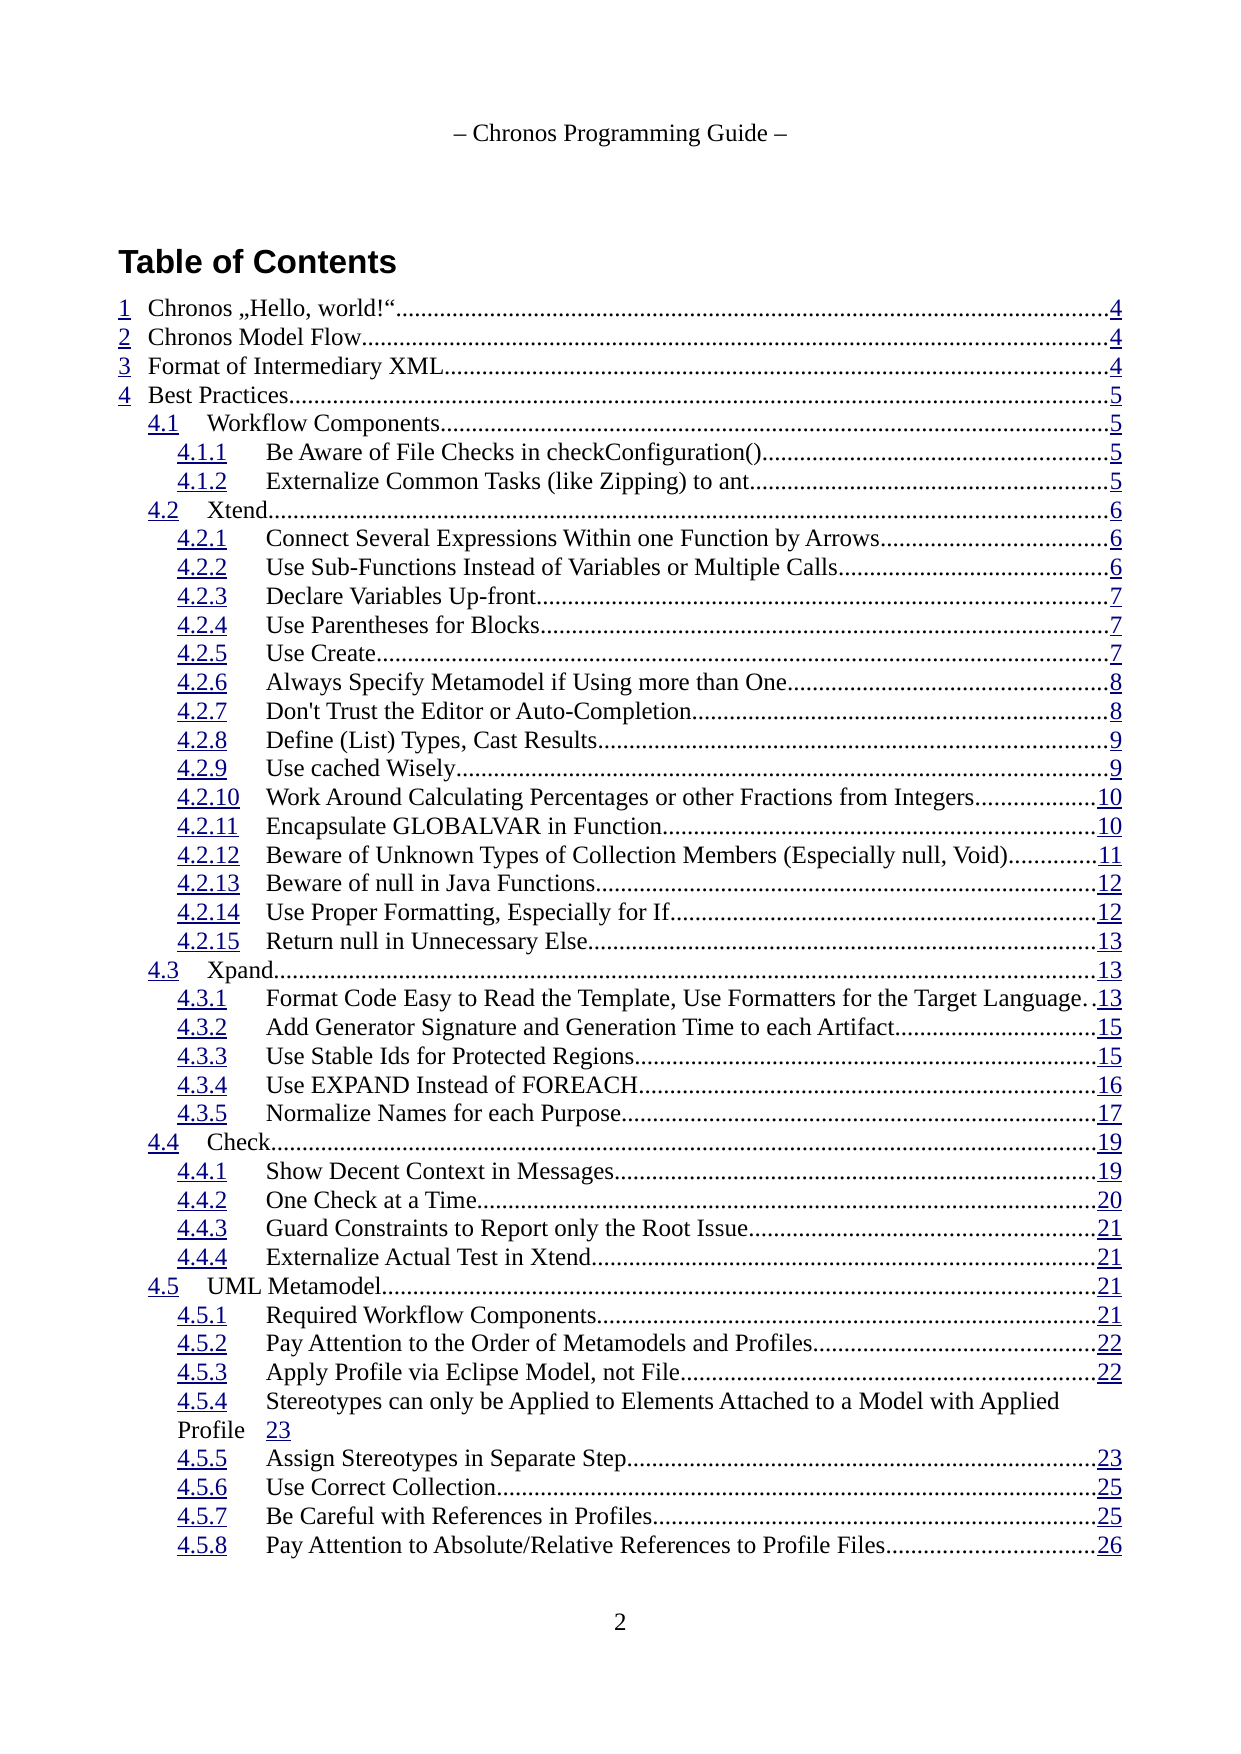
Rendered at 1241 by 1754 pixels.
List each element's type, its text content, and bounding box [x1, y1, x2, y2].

text 4.5.6 Use Correct Collection 25 [177, 1472, 1122, 1501]
text 4.3.2 Add Generator Signature and Generation Time to each Artifact 15 [177, 1012, 1122, 1041]
text 4.2.10 Work Around Calculating Percentages or other Fractions from Integers 10 [177, 782, 1122, 811]
text 4.2.12 Beware of Unknown Types of Collection Members (Especially null, Void) 11 [177, 840, 1122, 868]
text 4.2.2 Use Sub-Functions Instead of Variables or Multiple Calls 6 [177, 552, 1122, 581]
text 4.1.1 Be Aware of File Checks in checkConfiguration() 5 [177, 437, 1122, 466]
text 4.3.3 Use Stable Ids for Protected Regions 15 [177, 1041, 1122, 1070]
text 4.2.5 Use Create 7 [177, 638, 1122, 667]
text 4.4.3 Guard Constraints to Report only the Root Issue 21 [177, 1213, 1122, 1242]
text 4.1 Workflow Components 5 [148, 408, 1122, 437]
text 4.2.15 Return null in Unnecessary Else 13 [177, 926, 1122, 955]
text 4.5.4 Stereotypes can only be Applied to Elements Attached to a Model with Applied Profile 23 [177, 1386, 1122, 1443]
text 4.2.8 Define (List) Types, Cast Results 9 [177, 725, 1122, 753]
subtitle Table of Contents [118, 243, 1122, 281]
text 4.3.5 Normalize Names for each Purpose 17 [177, 1098, 1122, 1127]
text 4.5.8 Pay Attention to Absolute/Relative References to Profile Files 26 [177, 1530, 1122, 1558]
text 4.5.3 Apply Profile via Eclipse Model, not File 22 [177, 1357, 1122, 1386]
text 4.4 Check 19 [148, 1127, 1122, 1156]
text 4.5.5 Assign Stereotypes in Separate Step 23 [177, 1443, 1122, 1472]
text 4.2.13 Beware of null in Java Functions 12 [177, 868, 1122, 897]
text 4.4.4 Externalize Actual Test in Xtend 21 [177, 1242, 1122, 1271]
text 2 Chronos Model Flow 4 [118, 322, 1122, 351]
text 4.2.14 Use Proper Formatting, Especially for If 12 [177, 897, 1122, 926]
text 4.3.4 Use EXPAND Instead of FOREACH 16 [177, 1070, 1122, 1098]
text 4.2.1 Connect Several Expressions Within one Function by Arrows 6 [177, 523, 1122, 552]
text 4.5.7 Be Careful with References in Profiles 25 [177, 1501, 1122, 1530]
text 4 Best Practices 5 [118, 380, 1122, 408]
text 4.1.2 Externalize Common Tasks (like Zipping) to ant 5 [177, 466, 1122, 495]
text 1 Chronos „Hello, world!“ 4 [118, 293, 1122, 322]
text 4.2.11 Encapsulate GLOBALVAR in Function 10 [177, 811, 1122, 840]
text 4.5.1 Required Workflow Components 21 [177, 1300, 1122, 1328]
text 4.4.1 Show Decent Context in Messages 19 [177, 1156, 1122, 1185]
text 4.3 Xpand 13 [148, 955, 1122, 983]
text 4.3.1 Format Code Easy to Read the Template, Use Formatters for the Target Language 13 [177, 983, 1122, 1012]
text 4.2.7 Don't Trust the Editor or Auto-Completion 8 [177, 696, 1122, 725]
text 4.5 UML Metamodel 21 [148, 1271, 1122, 1300]
text 4.2.4 Use Parentheses for Blocks 7 [177, 610, 1122, 638]
text 4.2 Xtend 6 [148, 495, 1122, 523]
text 4.5.2 Pay Attention to the Order of Metamodels and Profiles 22 [177, 1328, 1122, 1357]
text 4.2.6 Always Specify Metamodel if Using more than One 8 [177, 667, 1122, 696]
text 4.2.9 Use cached Wisely 9 [177, 753, 1122, 782]
text 4.4.2 One Check at a Time 20 [177, 1185, 1122, 1213]
text 4.2.3 Declare Variables Up-front 7 [177, 581, 1122, 610]
text 3 Format of Intermediary XML 4 [118, 351, 1122, 380]
